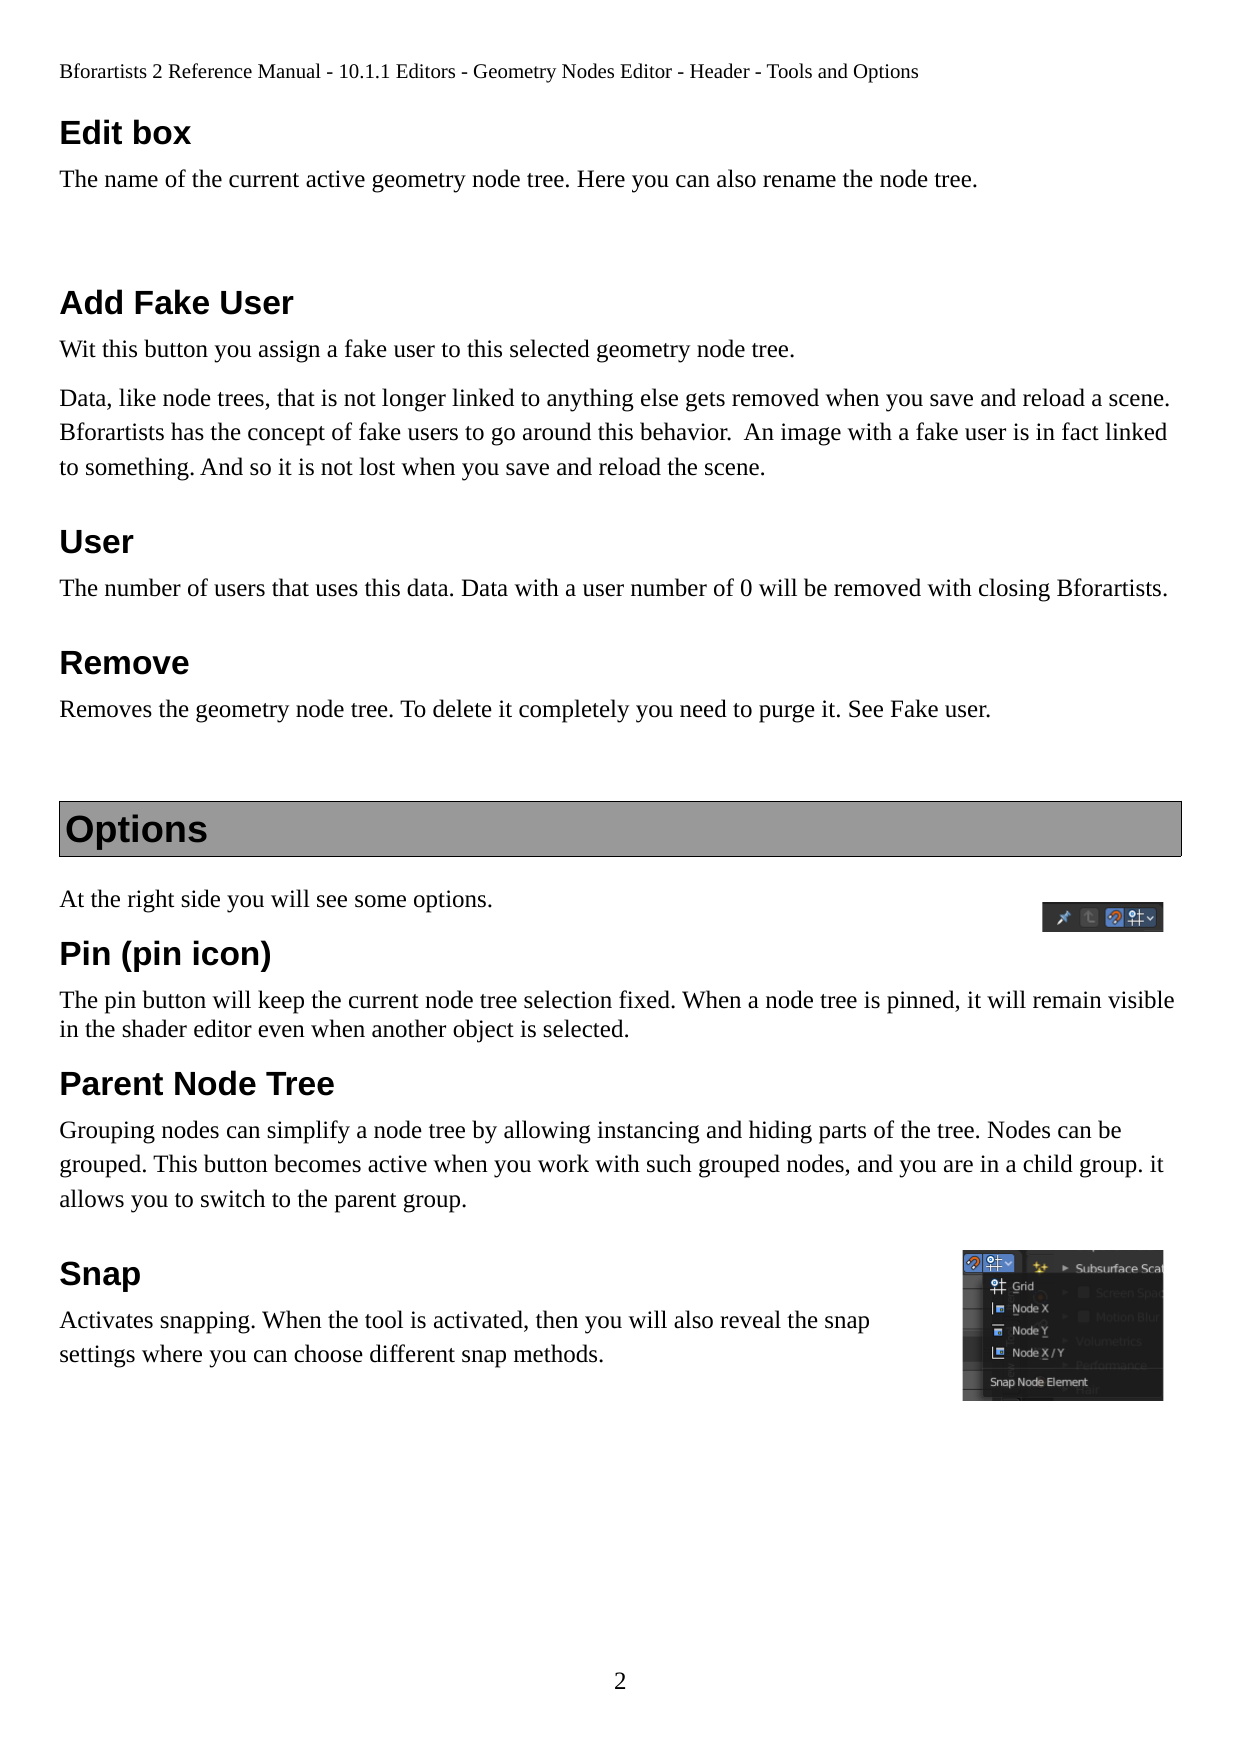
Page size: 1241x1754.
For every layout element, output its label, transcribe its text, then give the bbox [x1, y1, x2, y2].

text Activates snapping. When the tool is activated, then you will also reveal the snap settings where you can choose different snap methods. [59, 1305, 962, 1368]
subtitle Parent Node Tree [59, 1064, 1181, 1102]
subtitle Pin (pin icon) [59, 934, 1181, 973]
subtitle Edit box [59, 113, 1181, 151]
table_header Options [60, 802, 1181, 856]
text The name of the current active geometry node tree. Here you can also rename the node tree. [59, 164, 1181, 192]
text Removes the geometry node tree. To delete it completely you need to purge it. See Fake user. [59, 694, 1181, 723]
subtitle Remove [59, 643, 1181, 681]
subtitle Snap [59, 1254, 962, 1292]
text At the right side you will see some options. [59, 884, 1181, 913]
text Data, like node trees, that is not longer linked to anything else gets removed when you save and reload a scene. Bforartists has the concept of fake users to go around this behavior. An image with a fake user is in fact linked to something. And so it is not lost when you save and reload the scene. [59, 383, 1181, 481]
picture [1042, 902, 1164, 932]
subtitle User [59, 522, 1181, 560]
picture [962, 1250, 1164, 1401]
text The pin button will keep the current node tree selection fixed. When a node tree is pinned, it will remain visible in the shader editor even when another object is selected. [59, 985, 1181, 1043]
text The number of users that uses this data. Data with a user number of 0 will be removed with closing Bforartists. [59, 573, 1181, 602]
subtitle [1164, 1254, 1181, 1292]
text Wit this button you assign a fake user to this selected geometry node tree. [59, 334, 1181, 363]
text Grouping nodes can simplify a node tree by allowing instancing and hiding parts of the tree. Nodes can be grouped. This button becomes active when you work with such grouped nodes, and you are in a child group. it allows you to switch to the parent group. [59, 1115, 1181, 1212]
subtitle Add Fake User [59, 283, 1181, 321]
